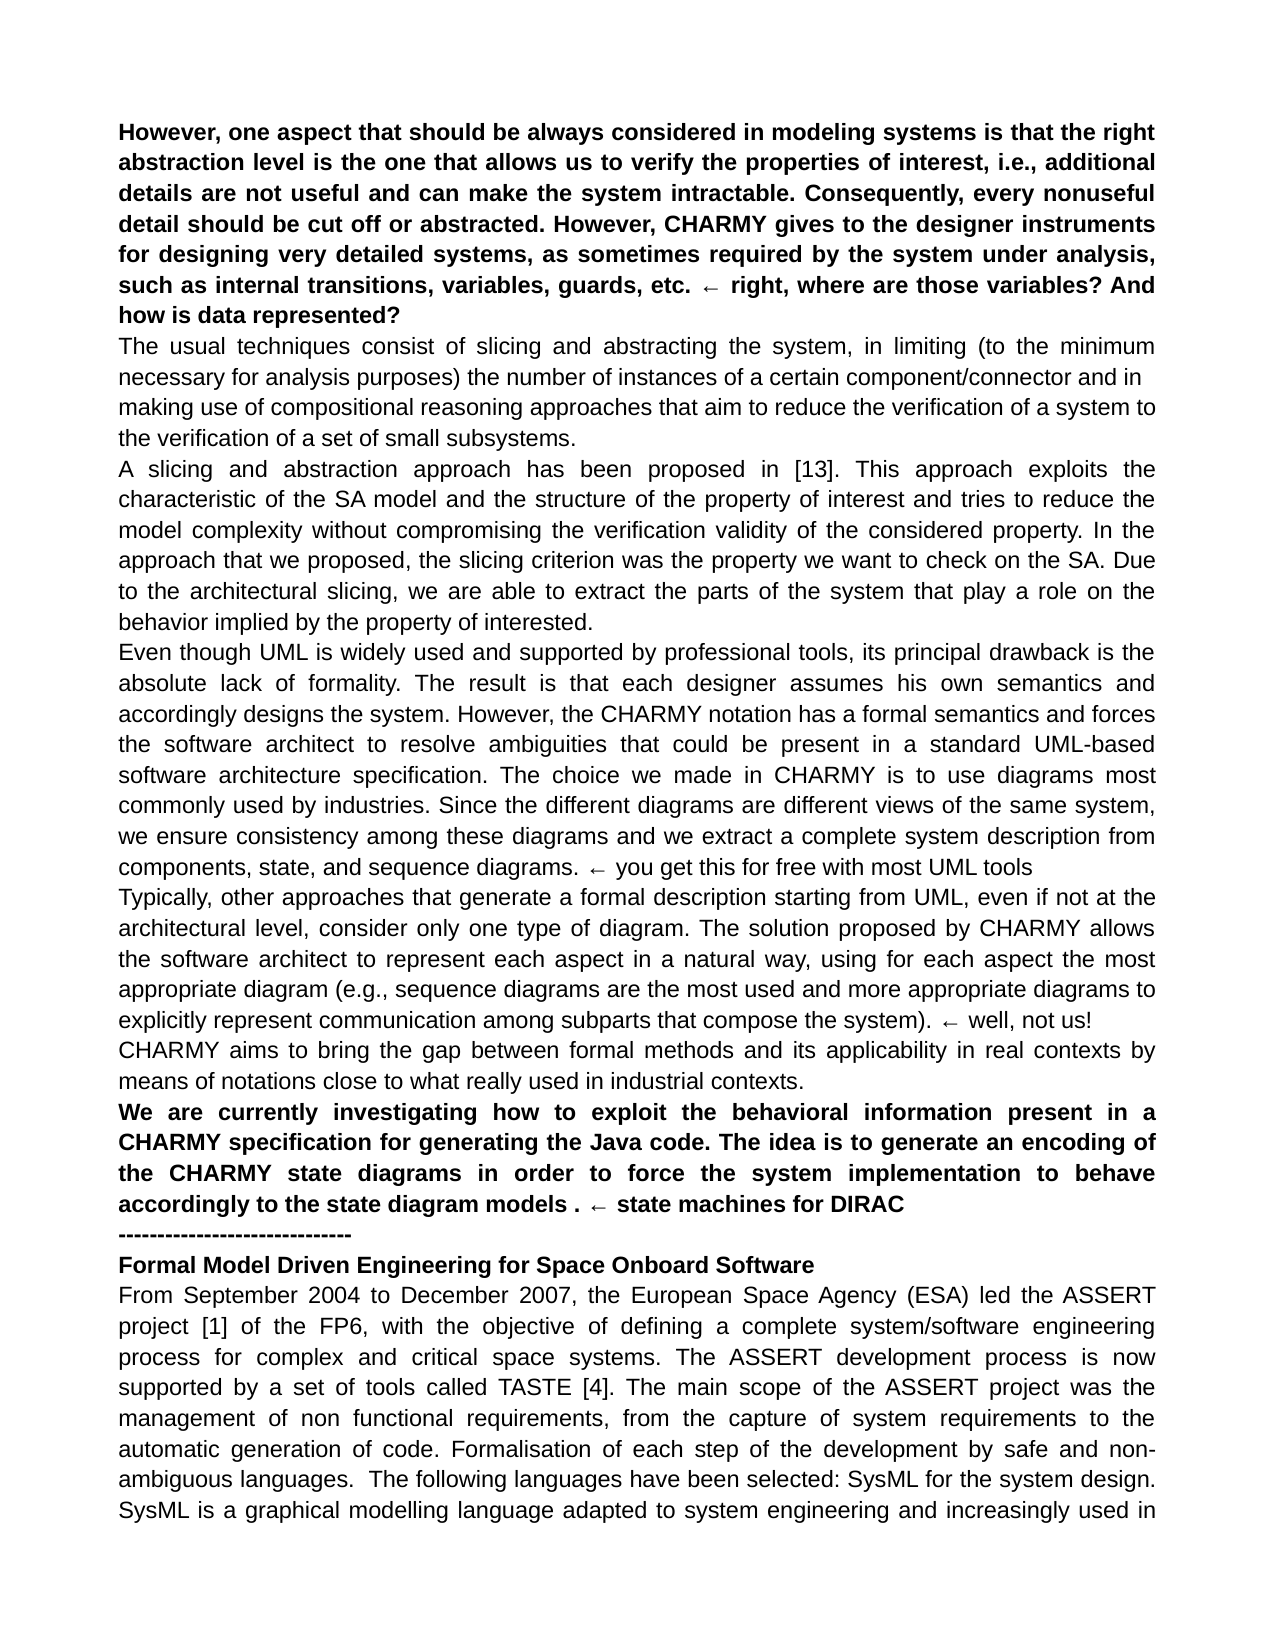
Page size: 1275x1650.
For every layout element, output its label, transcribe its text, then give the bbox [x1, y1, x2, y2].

text Formal Model Driven Engineering for Space Onboard Software [118, 1251, 1157, 1278]
text Typically, other approaches that generate a formal description starting from UML, even if not at the architectural level, consider only one type of diagram. The solution proposed by CHARMY allows the software architect to represent each aspect in a natural way, using for each aspect the most appropriate diagram (e.g., sequence diagrams are the most used and more appropriate diagrams to explicitly represent communication among subparts that compose the system). ← well, not us! [118, 884, 1157, 1033]
text CHARMY aims to bring the gap between formal methods and its applicability in real contexts by means of notations close to what really used in industrial contexts. [118, 1037, 1157, 1094]
text However, one aspect that should be always considered in modeling systems is that the right abstraction level is the one that allows us to verify the properties of interest, i.e., additional details are not useful and can make the system intractable. Consequently, every nonuseful detail should be cut off or abstracted. However, CHARMY gives to the designer instruments for designing very detailed systems, as sometimes required by the system under analysis, such as internal transitions, variables, guards, etc. ← right, where are those variables? And how is data represented? [118, 118, 1157, 329]
text The usual techniques consist of slicing and abstracting the system, in limiting (to the minimum necessary for analysis purposes) the number of instances of a certain component/connector and in [118, 332, 1157, 390]
text Even though UML is widely used and supported by professional tools, its principal drawback is the absolute lack of formality. The result is that each designer assumes his own semantics and accordingly designs the system. However, the CHARMY notation has a formal semantics and forces the software architect to resolve ambiguities that could be present in a standard UML-based software architecture specification. The choice we made in CHARMY is to use diagrams most commonly used by industries. Since the different diagrams are different views of the same system, we ensure consistency among these diagrams and we extract a complete system description from components, state, and sequence diagrams. ← you get this for free with most UML tools [118, 639, 1157, 880]
text ------------------------------ [118, 1221, 1157, 1247]
text A slicing and abstraction approach has been proposed in [13]. This approach exploits the characteristic of the SA model and the structure of the property of interest and tries to reduce the model complexity without compromising the verification validity of the considered property. In the approach that we proposed, the slicing criterion was the property we want to check on the SA. Due to the architectural slicing, we are able to extract the parts of the system that play a role on the behavior implied by the property of interested. [118, 455, 1157, 635]
text We are currently investigating how to exploit the behavioral information present in a CHARMY specification for generating the Java code. The idea is to generate an encoding of the CHARMY state diagrams in order to force the system implementation to behave accordingly to the state diagram models . ← state machines for DIRAC [118, 1098, 1157, 1217]
text From September 2004 to December 2007, the European Space Agency (ESA) led the ASSERT project [1] of the FP6, with the objective of defining a complete system/software engineering process for complex and critical space systems. The ASSERT development process is now supported by a set of tools called TASTE [4]. The main scope of the ASSERT project was the management of non functional requirements, from the capture of system requirements to the automatic generation of code. Formalisation of each step of the development by safe and non-ambiguous languages. The following languages have been selected: SysML for the system design. SysML is a graphical modelling language adapted to system engineering and increasingly used in [118, 1282, 1157, 1523]
text making use of compositional reasoning approaches that aim to reduce the verification of a system to the verification of a set of small subsystems. [118, 394, 1157, 451]
